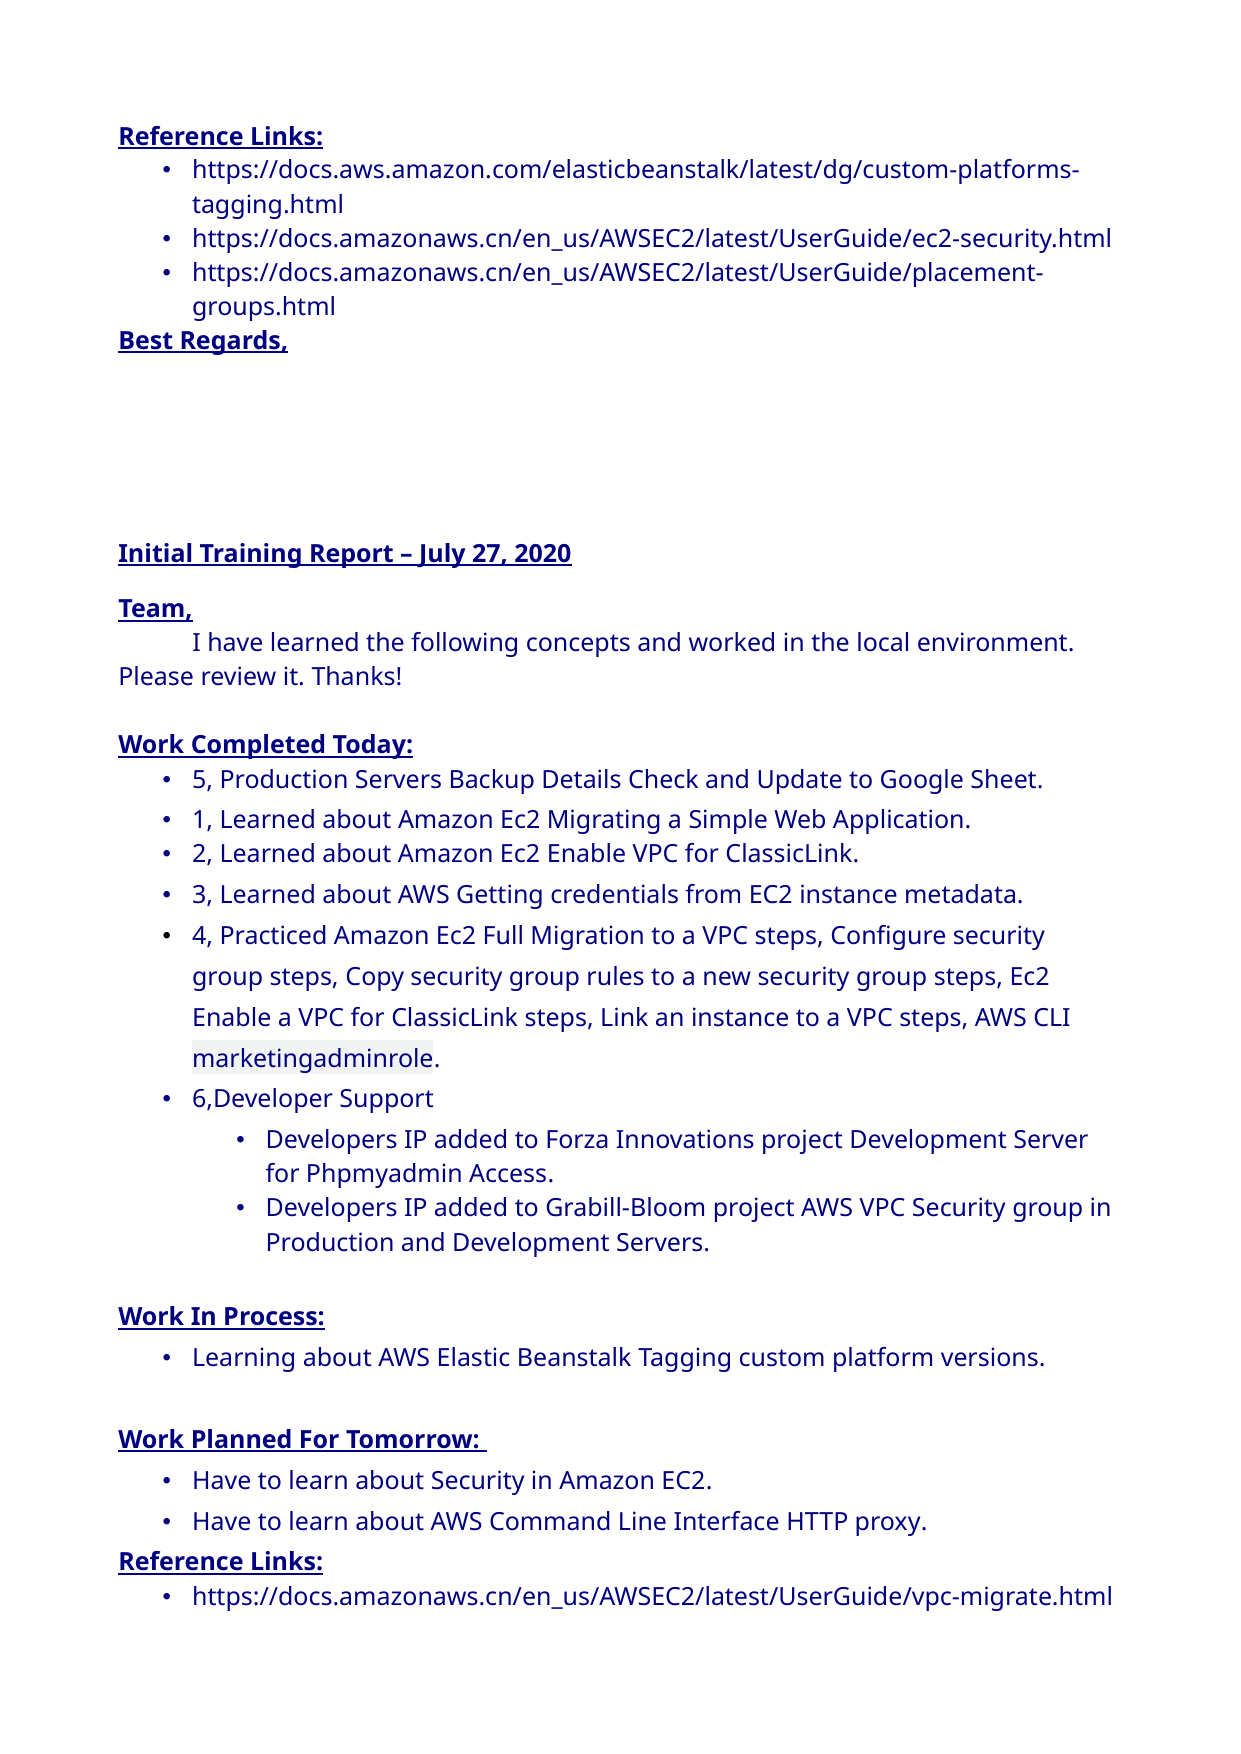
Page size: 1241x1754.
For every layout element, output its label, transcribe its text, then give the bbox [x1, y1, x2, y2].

list 6,Developer Support [162, 1081, 1122, 1115]
subtitle Developers IP added to Forza Innovations project Development Server for Phpmyadmin Access. [236, 1122, 1122, 1190]
text Work In Process: [118, 1299, 1122, 1333]
text Initial Training Report – July 27, 2020 [118, 536, 1122, 569]
list 1, Learned about Amazon Ec2 Migrating a Simple Web Application. [162, 802, 1122, 836]
text Work Planned For Tomorrow: [118, 1422, 1122, 1456]
list https://docs.amazonaws.cn/en_us/AWSEC2/latest/UserGuide/ec2-security.html [162, 220, 1122, 254]
list Learning about AWS Elastic Beanstalk Tagging custom platform versions. [162, 1340, 1122, 1374]
text I have learned the following concepts and worked in the local environment. Please review it. Thanks! [118, 625, 1122, 693]
text Best Regards, [118, 322, 1122, 357]
text Reference Links: [118, 118, 1122, 152]
list 5, Production Servers Backup Details Check and Update to Google Sheet. [162, 761, 1122, 795]
list https://docs.amazonaws.cn/en_us/AWSEC2/latest/UserGuide/vpc-migrate.html [162, 1578, 1122, 1612]
list 3, Learned about AWS Getting credentials from EC2 instance metadata. [162, 877, 1122, 911]
text Team, [118, 591, 1122, 625]
list https://docs.amazonaws.cn/en_us/AWSEC2/latest/UserGuide/placement-groups.html [162, 254, 1122, 322]
list https://docs.aws.amazon.com/elasticbeanstalk/latest/dg/custom-platforms-tagging.html [162, 152, 1122, 220]
text Work Completed Today: [118, 727, 1122, 761]
subtitle Developers IP added to Grabill-Bloom project AWS VPC Security group in Production and Development Servers. [236, 1190, 1122, 1258]
list 2, Learned about Amazon Ec2 Enable VPC for ClassicLink. [162, 836, 1122, 870]
list Have to learn about Security in Amazon EC2. [162, 1462, 1122, 1496]
list 4, Practiced Amazon Ec2 Full Migration to a VPC steps, Configure security group steps, Copy security group rules to a new security group steps, Ec2 Enable a VPC for ClassicLink steps, Link an instance to a VPC steps, AWS CLI marketingadminrole. [162, 918, 1122, 1074]
text Reference Links: [118, 1544, 1122, 1578]
list Have to learn about AWS Command Line Interface HTTP proxy. [162, 1503, 1122, 1537]
